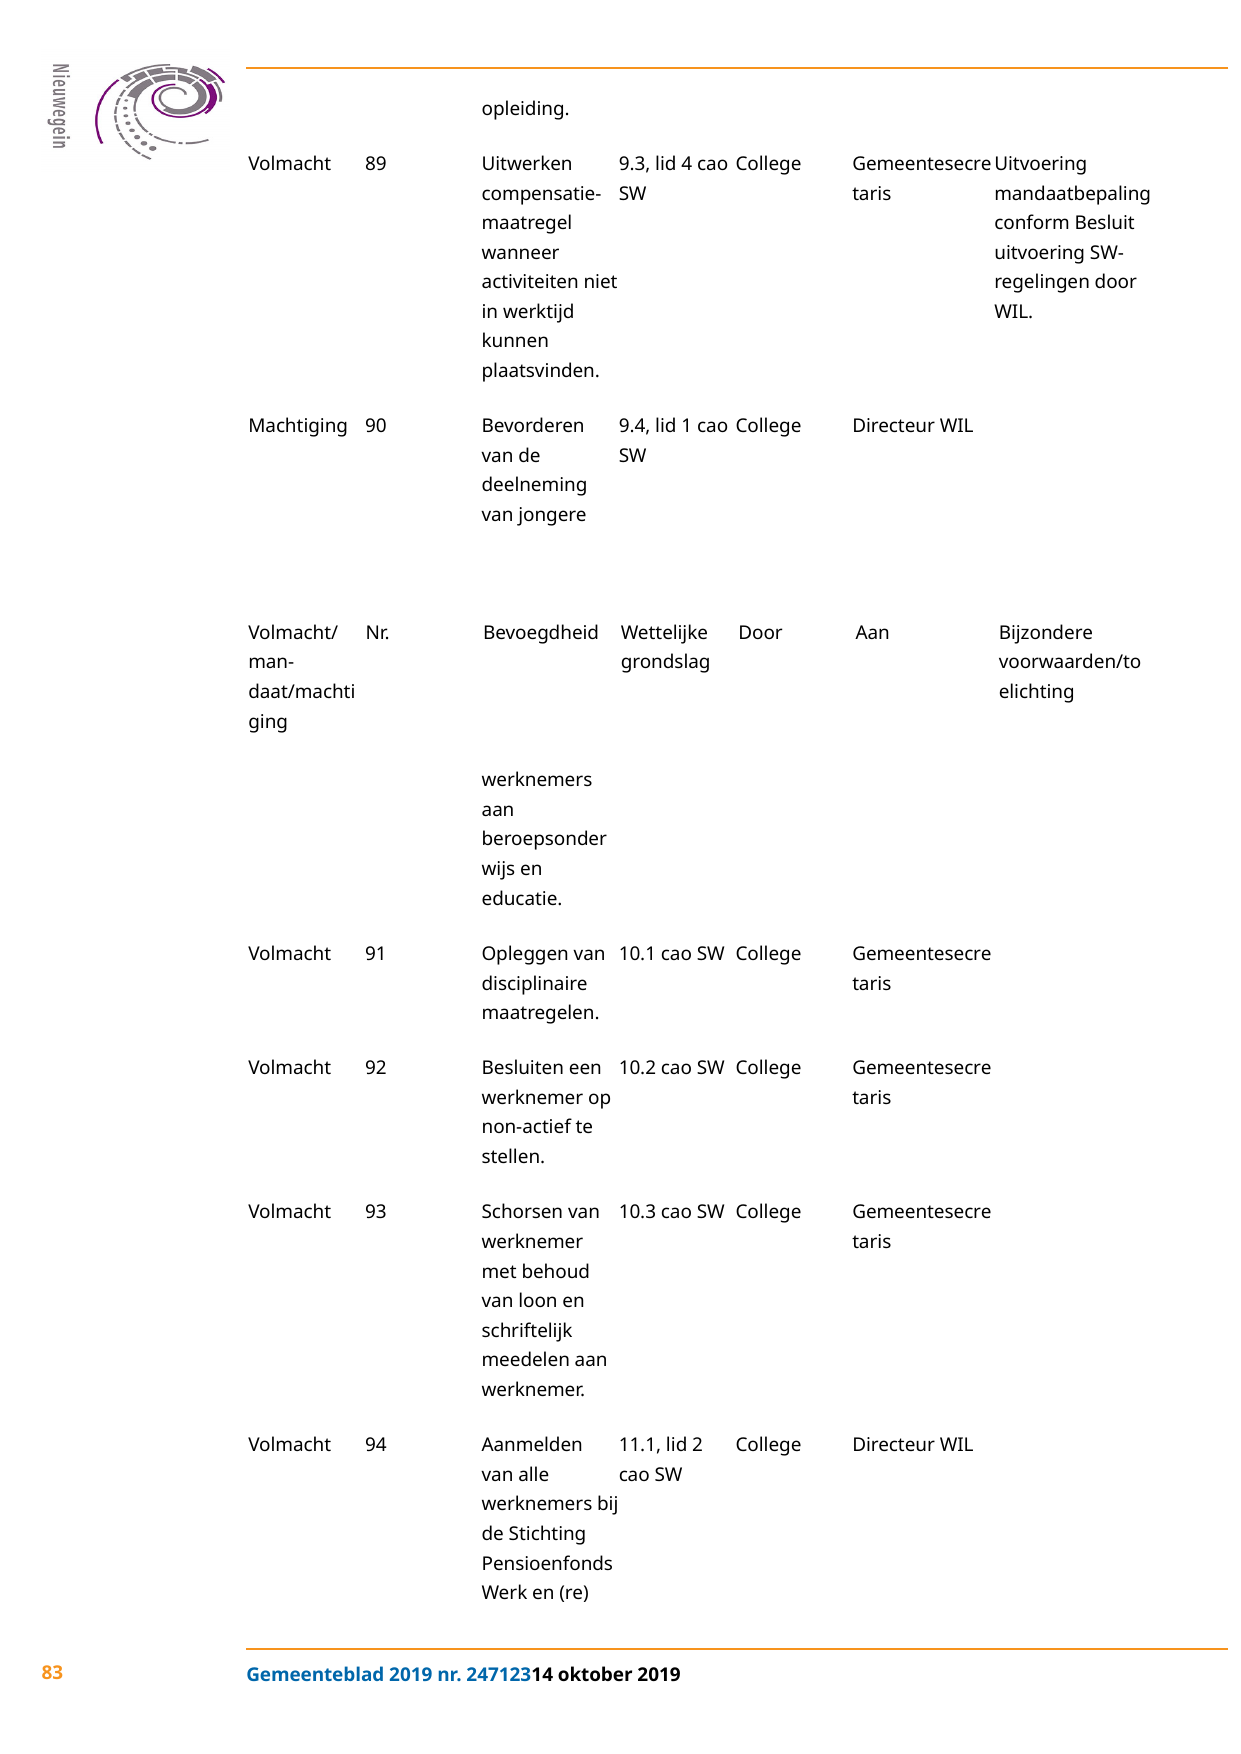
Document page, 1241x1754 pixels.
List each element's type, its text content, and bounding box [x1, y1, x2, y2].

table_cell Directeur WIL [852, 383, 994, 527]
table_cell Machtiging [248, 383, 365, 527]
table_cell 10.2 cao SW [619, 1025, 735, 1169]
table_cell [994, 1025, 1152, 1169]
table_cell College [735, 1169, 852, 1402]
table_cell 94 [365, 1402, 481, 1605]
table_cell [248, 95, 365, 121]
table_cell 89 [365, 121, 481, 383]
table_cell Gemeentesecretaris [852, 121, 994, 383]
table_cell [365, 95, 481, 121]
table_cell [735, 95, 852, 121]
table_cell [994, 95, 1152, 121]
table_cell Volmacht [248, 1402, 365, 1605]
table_header Nr. [365, 590, 483, 733]
table_cell [994, 383, 1152, 527]
table_cell Volmacht [248, 911, 365, 1025]
table_cell 10.1 cao SW [619, 911, 735, 1025]
table_cell 90 [365, 383, 481, 527]
table_cell [994, 1169, 1152, 1402]
table_header [994, 766, 1152, 911]
table_header [365, 766, 481, 911]
table_cell [994, 911, 1152, 1025]
table_cell 9.4, lid 1 cao SW [619, 383, 735, 527]
table_header [852, 766, 994, 911]
table_cell Gemeentesecretaris [852, 1169, 994, 1402]
table_header Door [738, 590, 855, 733]
table_cell Gemeentesecretaris [852, 1025, 994, 1169]
table_cell College [735, 121, 852, 383]
table_cell Uitwerken compensatie-maatregel wanneer activiteiten niet in werktijd kunnen plaatsvinden. [481, 121, 618, 383]
table_header [248, 766, 365, 911]
table_cell College [735, 1025, 852, 1169]
table_cell Volmacht [248, 121, 365, 383]
table_cell College [735, 1402, 852, 1605]
table_cell Aanmelden van alle werknemers bij de Stichting Pensioenfonds Werk en (re) [481, 1402, 618, 1605]
table_header werknemers aan beroepsonderwijs en educatie. [481, 766, 618, 911]
table_cell Volmacht [248, 1169, 365, 1402]
table_cell Gemeentesecretaris [852, 911, 994, 1025]
table_cell College [735, 911, 852, 1025]
table_cell 91 [365, 911, 481, 1025]
table_cell Schorsen van werknemer met behoud van loon en schriftelijk meedelen aan werknemer. [481, 1169, 618, 1402]
table_cell 92 [365, 1025, 481, 1169]
table_header [619, 766, 735, 911]
picture [41, 47, 231, 172]
table_cell Opleggen van disciplinaire maatregelen. [481, 911, 618, 1025]
table_cell 11.1, lid 2 cao SW [619, 1402, 735, 1605]
table_header Wettelijke grondslag [621, 590, 738, 733]
table_cell [852, 95, 994, 121]
table_header Bevoegdheid [483, 590, 621, 733]
table_cell Directeur WIL [852, 1402, 994, 1605]
table_cell 10.3 cao SW [619, 1169, 735, 1402]
table_header Volmacht/man- daat/machtiging [248, 590, 365, 733]
table_cell opleiding. [481, 95, 618, 121]
table_cell 9.3, lid 4 cao SW [619, 121, 735, 383]
table_cell 93 [365, 1169, 481, 1402]
table_header [735, 766, 852, 911]
table_cell [619, 95, 735, 121]
table_cell Uitvoering mandaatbepaling conform Besluit uitvoering SW- regelingen door WIL. [994, 121, 1152, 383]
table_cell College [735, 383, 852, 527]
table_cell [994, 1402, 1152, 1605]
table_header Bijzondere voorwaarden/toelichting [999, 590, 1152, 733]
table_cell Bevorderen van de deelneming van jongere [481, 383, 618, 527]
table_cell Besluiten een werknemer op non-actief te stellen. [481, 1025, 618, 1169]
table_cell Volmacht [248, 1025, 365, 1169]
table_header Aan [855, 590, 998, 733]
